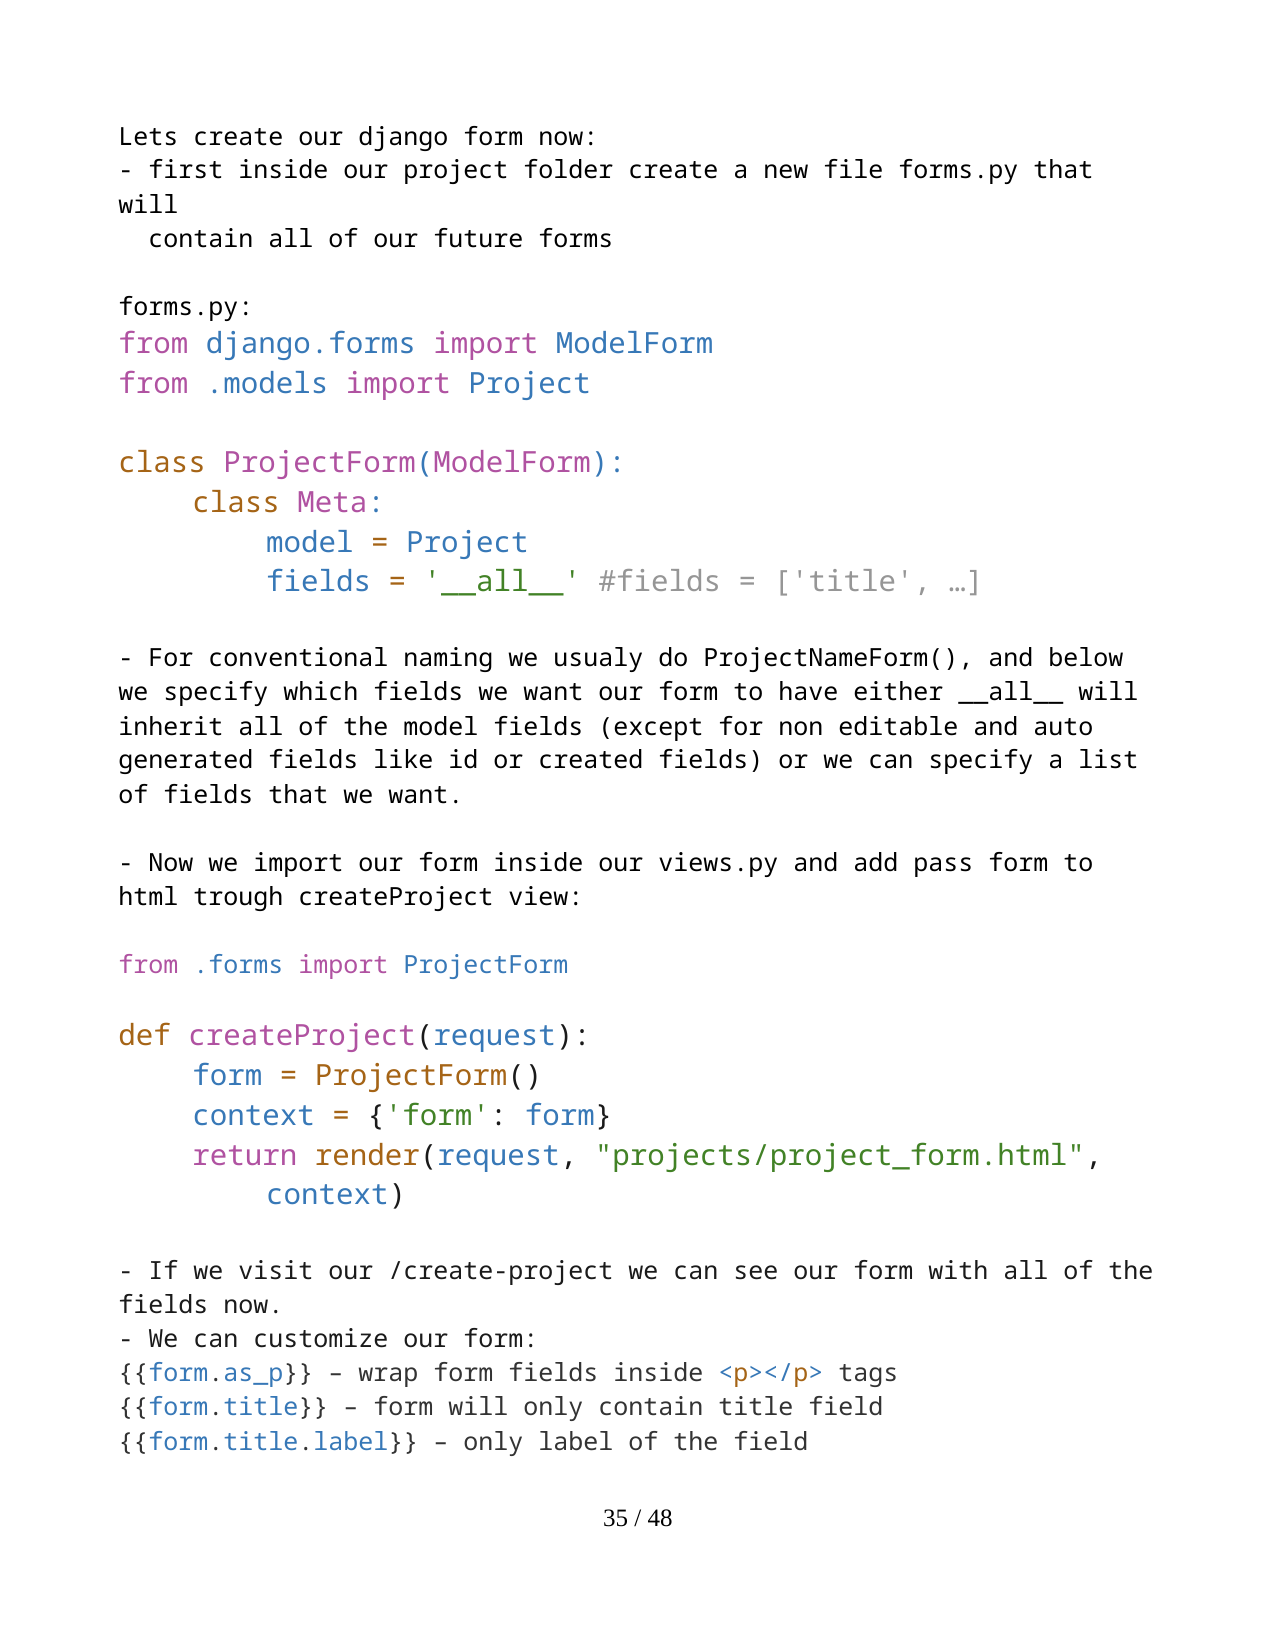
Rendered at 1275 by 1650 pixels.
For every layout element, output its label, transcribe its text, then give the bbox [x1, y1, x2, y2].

text - If we visit our /create-project we can see our form with all of the fields now. [118, 1253, 1157, 1321]
text - For conventional naming we usualy do ProjectNameForm(), and below we specify which fields we want our form to have either __all__ will inherit all of the model fields (except for non editable and auto generated fields like id or created fields) or we can specify a list of fields that we want. [118, 640, 1157, 810]
text {{form.as_p}} – wrap form fields inside <p></p> tags [118, 1355, 1157, 1389]
text return render(request, "projects/project_form.html", context) [118, 1134, 1157, 1213]
text form = ProjectForm() [118, 1054, 1157, 1094]
text model = Project [118, 521, 1157, 561]
text {{form.title.label}} – only label of the field [118, 1423, 1157, 1457]
text def createProject(request): [118, 1015, 1157, 1054]
text from .forms import ProjectForm [118, 947, 1157, 981]
text class Meta: [118, 481, 1157, 521]
text - We can customize our form: [118, 1321, 1157, 1355]
text from .models import Project [118, 362, 1157, 402]
text fields = '__all__' #fields = ['title', …] [118, 561, 1157, 600]
text Lets create our django form now: [118, 118, 1157, 152]
text contain all of our future forms [118, 220, 1157, 288]
text - Now we import our form inside our views.py and add pass form to html trough createProject view: [118, 844, 1157, 912]
text context = {'form': form} [118, 1094, 1157, 1134]
text class ProjectForm(ModelForm): [118, 442, 1157, 481]
text from django.forms import ModelForm [118, 322, 1157, 362]
text {{form.title}} – form will only contain title field [118, 1389, 1157, 1423]
text - first inside our project folder create a new file forms.py that will [118, 152, 1157, 220]
text forms.py: [118, 288, 1157, 322]
